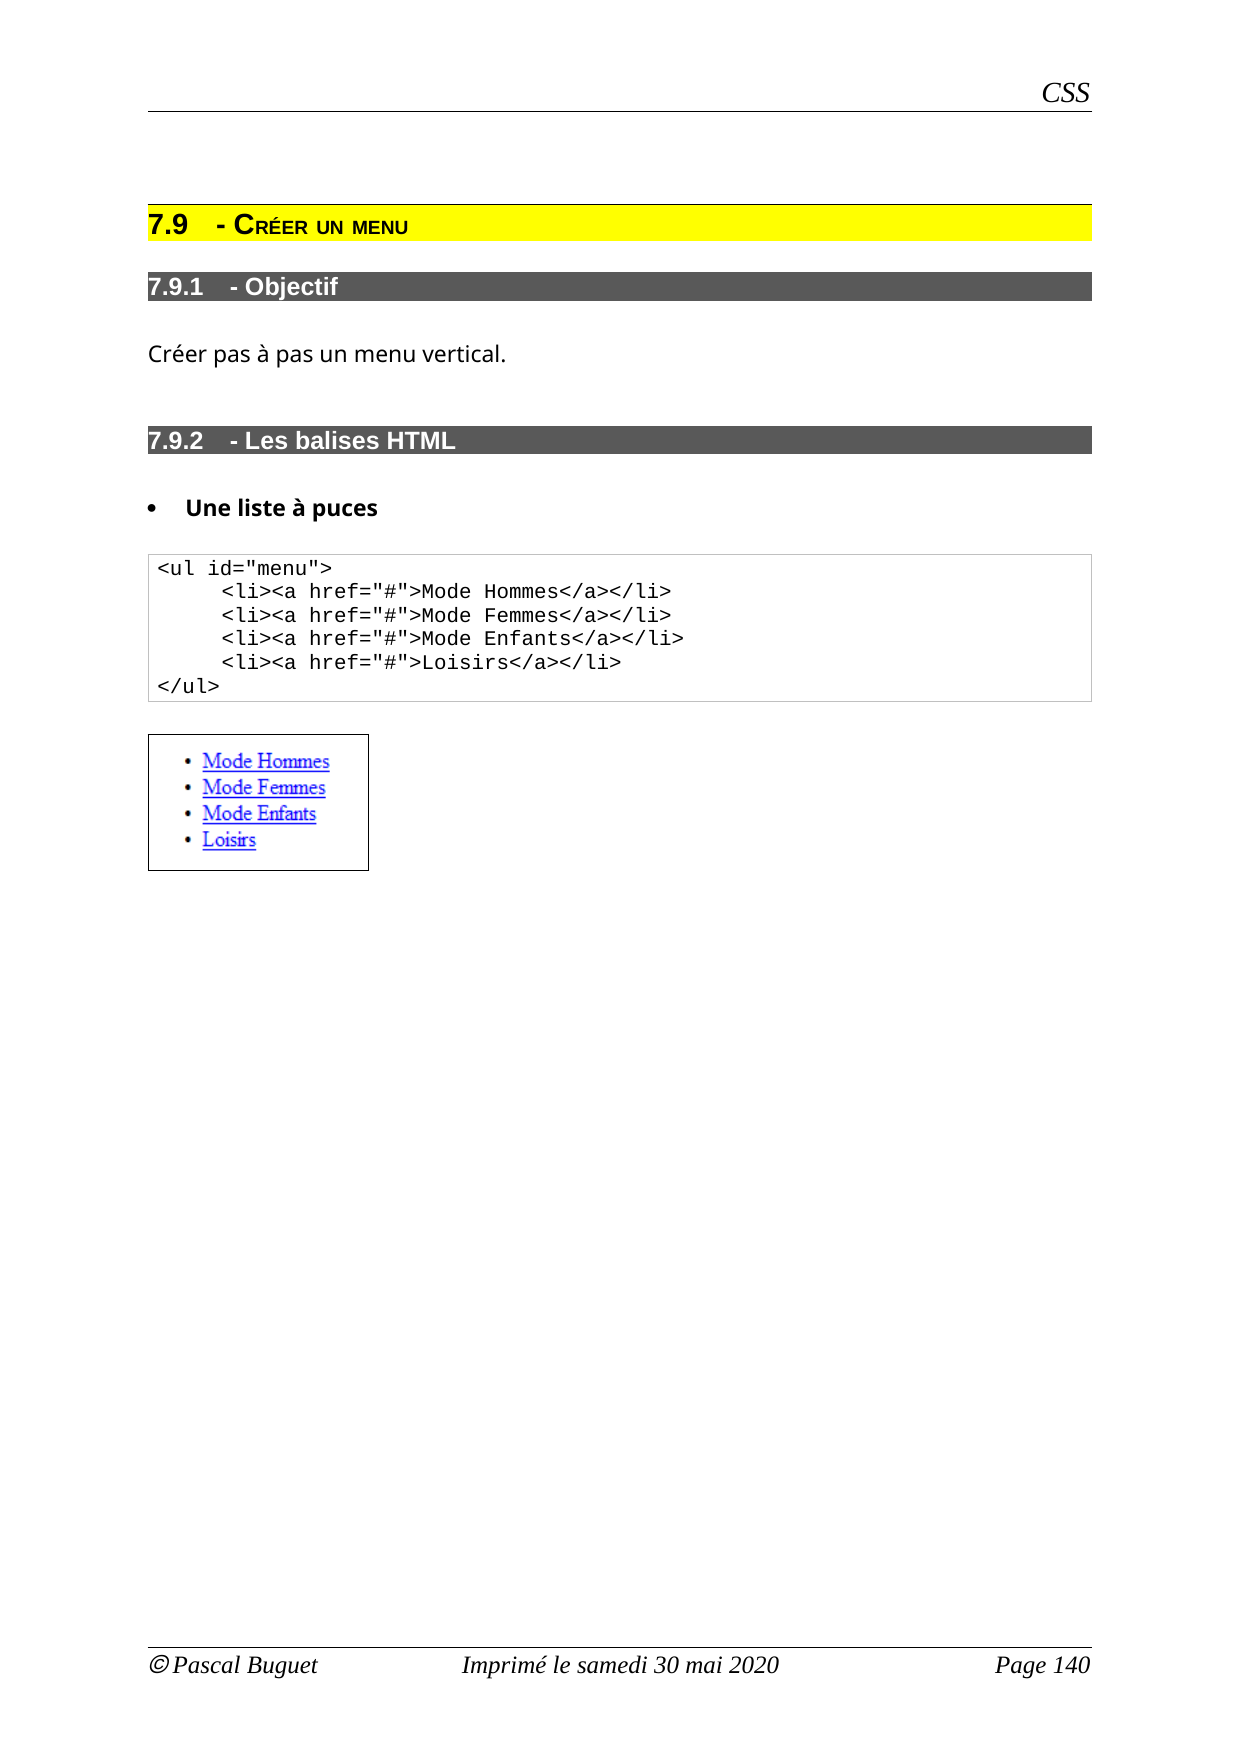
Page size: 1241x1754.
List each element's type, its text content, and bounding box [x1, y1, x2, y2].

subtitle - Les balises HTML [148, 426, 1092, 454]
text Créer pas à pas un menu vertical. [148, 338, 1092, 369]
text <li><a href="#">Loisirs</a></li> [149, 649, 1091, 673]
subtitle - Objectif [148, 272, 1092, 301]
text <li><a href="#">Mode Hommes</a></li> [149, 578, 1091, 602]
subtitle - Créer un menu [148, 205, 1092, 241]
text <li><a href="#">Mode Enfants</a></li> [149, 625, 1091, 649]
text <li><a href="#">Mode Femmes</a></li> [149, 602, 1091, 625]
list Une liste à puces [148, 492, 1092, 523]
text </ul> [149, 673, 1091, 701]
text <ul id="menu"> [149, 555, 1091, 578]
